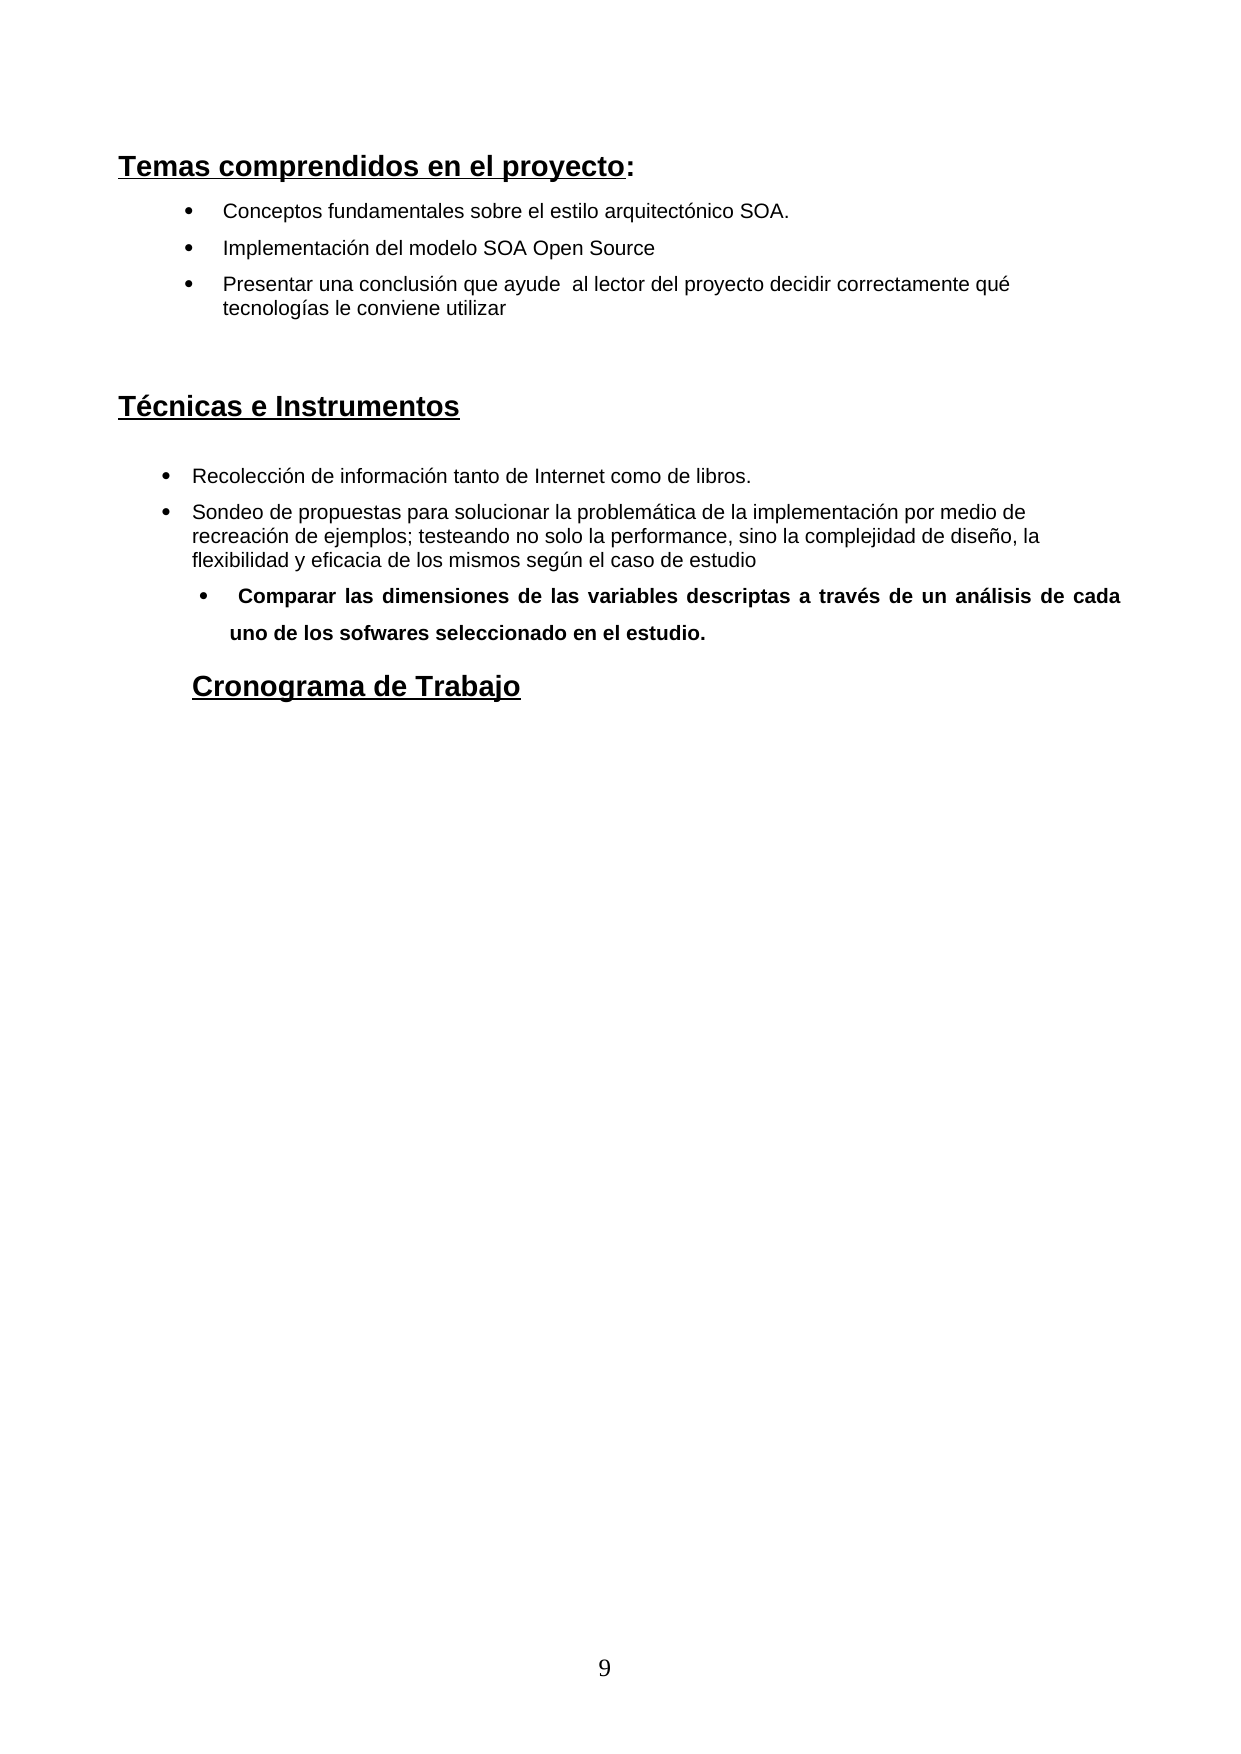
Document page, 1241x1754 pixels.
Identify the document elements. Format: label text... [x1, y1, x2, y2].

text Técnicas e Instrumentos [118, 389, 1122, 423]
list Sondeo de propuestas para solucionar la problemática de la implementación por medio de recreación de ejemplos; testeando no solo la performance, sino la complejidad de diseño, la flexibilidad y eficacia de los mismos según el caso de estudio [162, 500, 1122, 572]
list Implementación del modelo SOA Open Source [185, 236, 1122, 259]
list Comparar las dimensiones de las variables descriptas a través de un análisis de cada uno de los sofwares seleccionado en el estudio. [200, 584, 1122, 644]
list Presentar una conclusión que ayude al lector del proyecto decidir correctamente qué tecnologías le conviene utilizar [185, 272, 1122, 319]
list Recolección de información tanto de Internet como de libros. [162, 464, 1122, 488]
list Conceptos fundamentales sobre el estilo arquitectónico SOA. [185, 199, 1122, 223]
text Temas comprendidos en el proyecto: [118, 149, 1122, 182]
list Cronograma de Trabajo [162, 669, 1122, 702]
